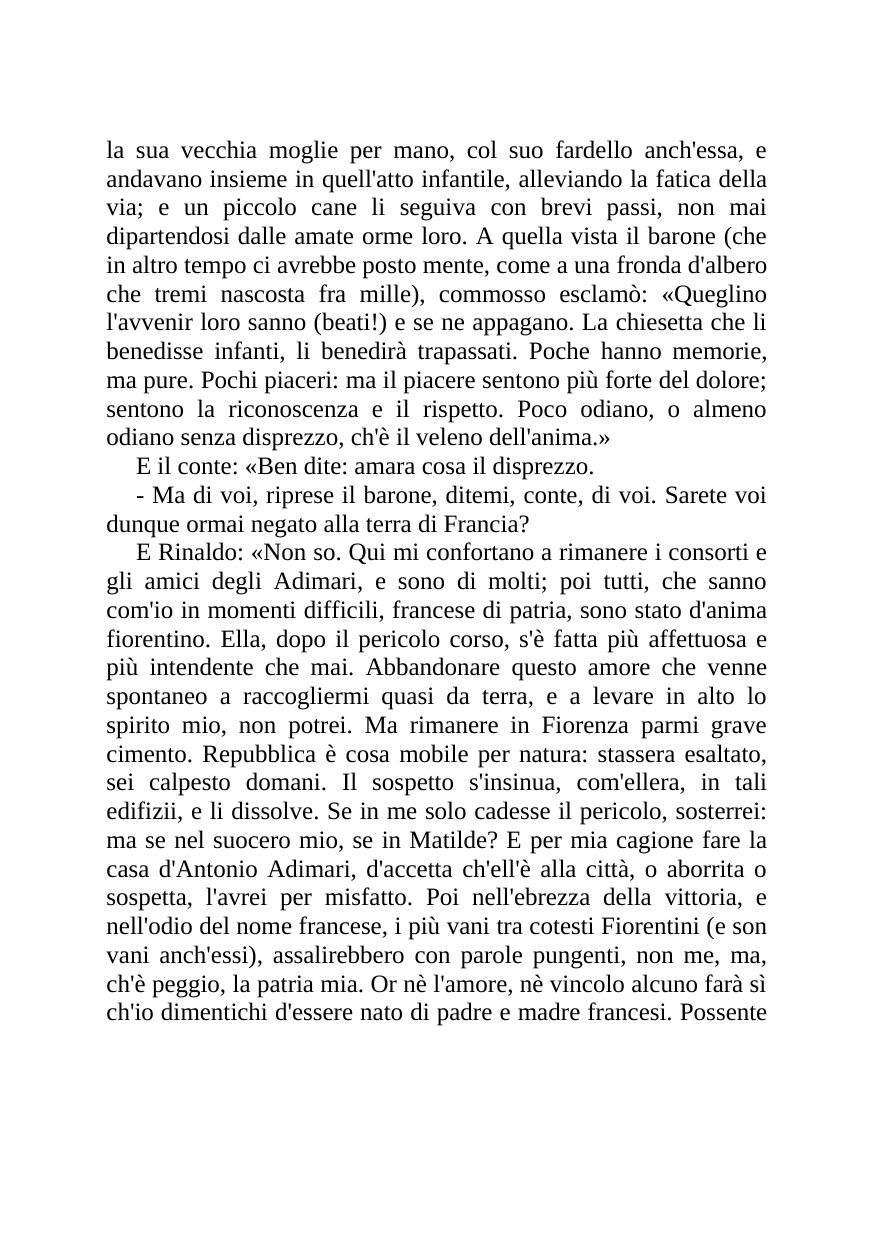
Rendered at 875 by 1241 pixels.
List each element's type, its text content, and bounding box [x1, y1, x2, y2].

text E Rinaldo: «Non so. Qui mi confortano a rimanere i consorti e gli amici degli Adimari, e sono di molti; poi tutti, che sanno com'io in momenti difficili, francese di patria, sono stato d'anima fiorentino. Ella, dopo il pericolo corso, s'è fatta più affettuosa e più intendente che mai. Abbandonare questo amore che venne spontaneo a raccogliermi quasi da terra, e a levare in alto lo spirito mio, non potrei. Ma rimanere in Fiorenza parmi grave cimento. Repubblica è cosa mobile per natura: stassera esaltato, sei calpesto domani. Il sospetto s'insinua, com'ellera, in tali edifizii, e li dissolve. Se in me solo cadesse il pericolo, sosterrei: ma se nel suocero mio, se in Matilde? E per mia cagione fare la casa d'Antonio Adimari, d'accetta ch'ell'è alla città, o aborrita o sospetta, l'avrei per misfatto. Poi nell'ebrezza della vittoria, e nell'odio del nome francese, i più vani tra cotesti Fiorentini (e son vani anch'essi), assalirebbero con parole pungenti, non me, ma, ch'è peggio, la patria mia. Or nè l'amore, nè vincolo alcuno farà sì ch'io dimentichi d'essere nato di padre e madre francesi. Possente [106, 537, 768, 1026]
text - Ma di voi, riprese il barone, ditemi, conte, di voi. Sarete voi dunque ormai negato alla terra di Francia? [106, 480, 768, 537]
text E il conte: «Ben dite: amara cosa il disprezzo. [106, 451, 768, 480]
text la sua vecchia moglie per mano, col suo fardello anch'essa, e andavano insieme in quell'atto infantile, alleviando la fatica della via; e un piccolo cane li seguiva con brevi passi, non mai dipartendosi dalle amate orme loro. A quella vista il barone (che in altro tempo ci avrebbe posto mente, come a una fronda d'albero che tremi nascosta fra mille), commosso esclamò: «Queglino l'avvenir loro sanno (beati!) e se ne appagano. La chiesetta che li benedisse infanti, li benedirà trapassati. Poche hanno memorie, ma pure. Pochi piaceri: ma il piacere sentono più forte del dolore; sentono la riconoscenza e il rispetto. Poco odiano, o almeno odiano senza disprezzo, ch'è il veleno dell'anima.» [106, 135, 768, 451]
